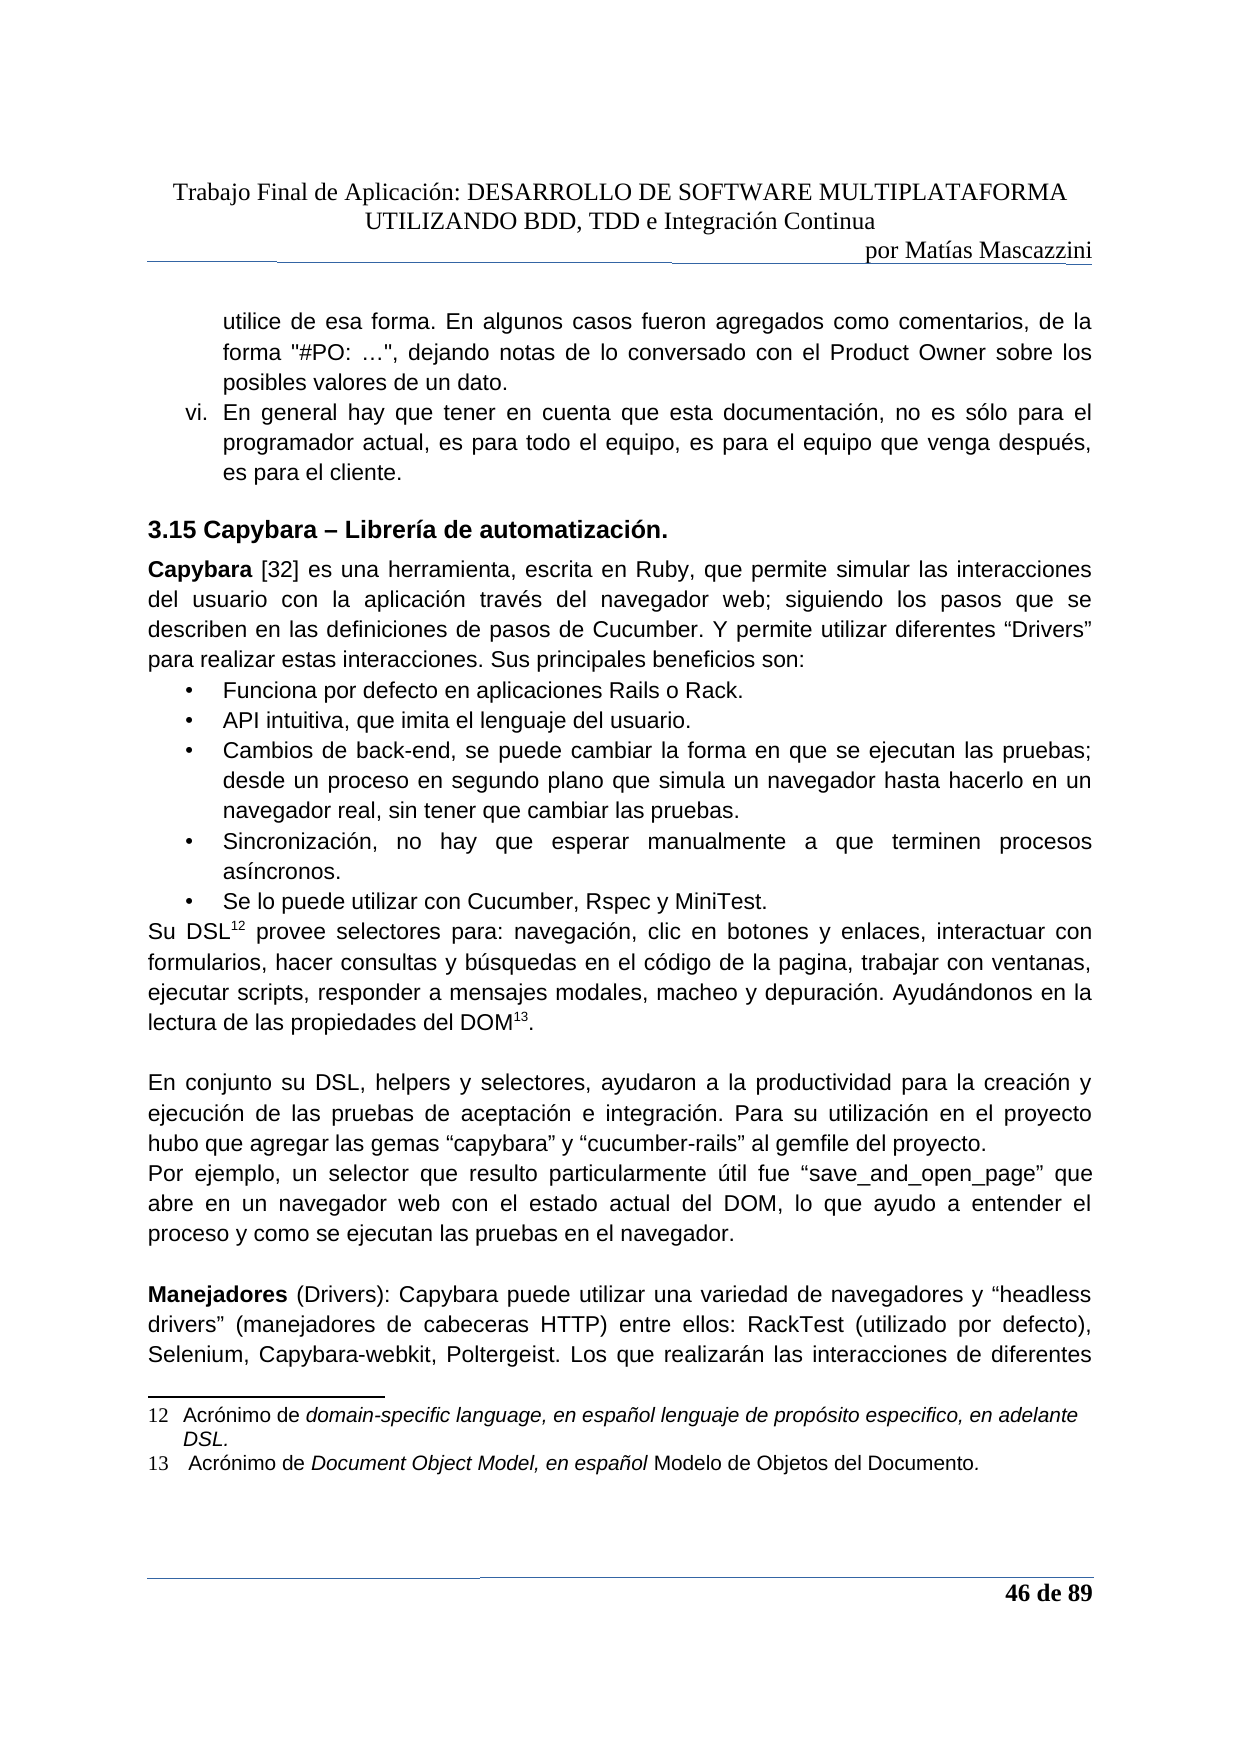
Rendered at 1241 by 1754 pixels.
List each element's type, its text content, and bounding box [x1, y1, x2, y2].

text Capybara [32] es una herramienta, escrita en Ruby, que permite simular las interacciones del usuario con la aplicación través del navegador web; siguiendo los pasos que se describen en las definiciones de pasos de Cucumber. Y permite utilizar diferentes “Drivers” para realizar estas interacciones. Sus principales beneficios son: [148, 556, 1093, 673]
list Cambios de back-end, se puede cambiar la forma en que se ejecutan las pruebas; desde un proceso en segundo plano que simula un navegador hasta hacerlo en un navegador real, sin tener que cambiar las pruebas. [185, 737, 1093, 824]
subtitle 3.15 Capybara – Librería de automatización. [148, 514, 1093, 543]
text Manejadores (Drivers): Capybara puede utilizar una variedad de navegadores y “headless drivers” (manejadores de cabeceras HTTP) entre ellos: RackTest (utilizado por defecto), Selenium, Capybara-webkit, Poltergeist. Los que realizarán las interacciones de diferentes [148, 1281, 1093, 1368]
list Funciona por defecto en aplicaciones Rails o Rack. [185, 677, 1093, 703]
list Se lo puede utilizar con Cucumber, Rspec y MiniTest. [185, 888, 1093, 914]
text Acrónimo de domain-specific language, en español lenguaje de propósito especifico, en adelante DSL. [148, 1403, 1093, 1451]
list En general hay que tener en cuenta que esta documentación, no es sólo para el programador actual, es para todo el equipo, es para el equipo que venga después, es para el cliente. [185, 399, 1093, 486]
text Su DSL provee selectores para: navegación, clic en botones y enlaces, interactuar con formularios, hacer consultas y búsquedas en el código de la pagina, trabajar con ventanas, ejecutar scripts, responder a mensajes modales, macheo y depuración. Ayudándonos en la lectura de las propiedades del DOM. [148, 918, 1093, 1035]
text Acrónimo de Document Object Model, en español Modelo de Objetos del Documento. [148, 1451, 1093, 1475]
text En conjunto su DSL, helpers y selectores, ayudaron a la productividad para la creación y ejecución de las pruebas de aceptación e integración. Para su utilización en el proyecto hubo que agregar las gemas “capybara” y “cucumber-rails” al gemfile del proyecto. [148, 1069, 1093, 1156]
list utilice de esa forma. En algunos casos fueron agregados como comentarios, de la forma "#PO: …", dejando notas de lo conversado con el Product Owner sobre los posibles valores de un dato. [185, 308, 1093, 395]
list API intuitiva, que imita el lenguaje del usuario. [185, 707, 1093, 733]
text Por ejemplo, un selector que resulto particularmente útil fue “save_and_open_page” que abre en un navegador web con el estado actual del DOM, lo que ayudo a entender el proceso y como se ejecutan las pruebas en el navegador. [148, 1160, 1093, 1247]
list Sincronización, no hay que esperar manualmente a que terminen procesos asíncronos. [185, 828, 1093, 884]
